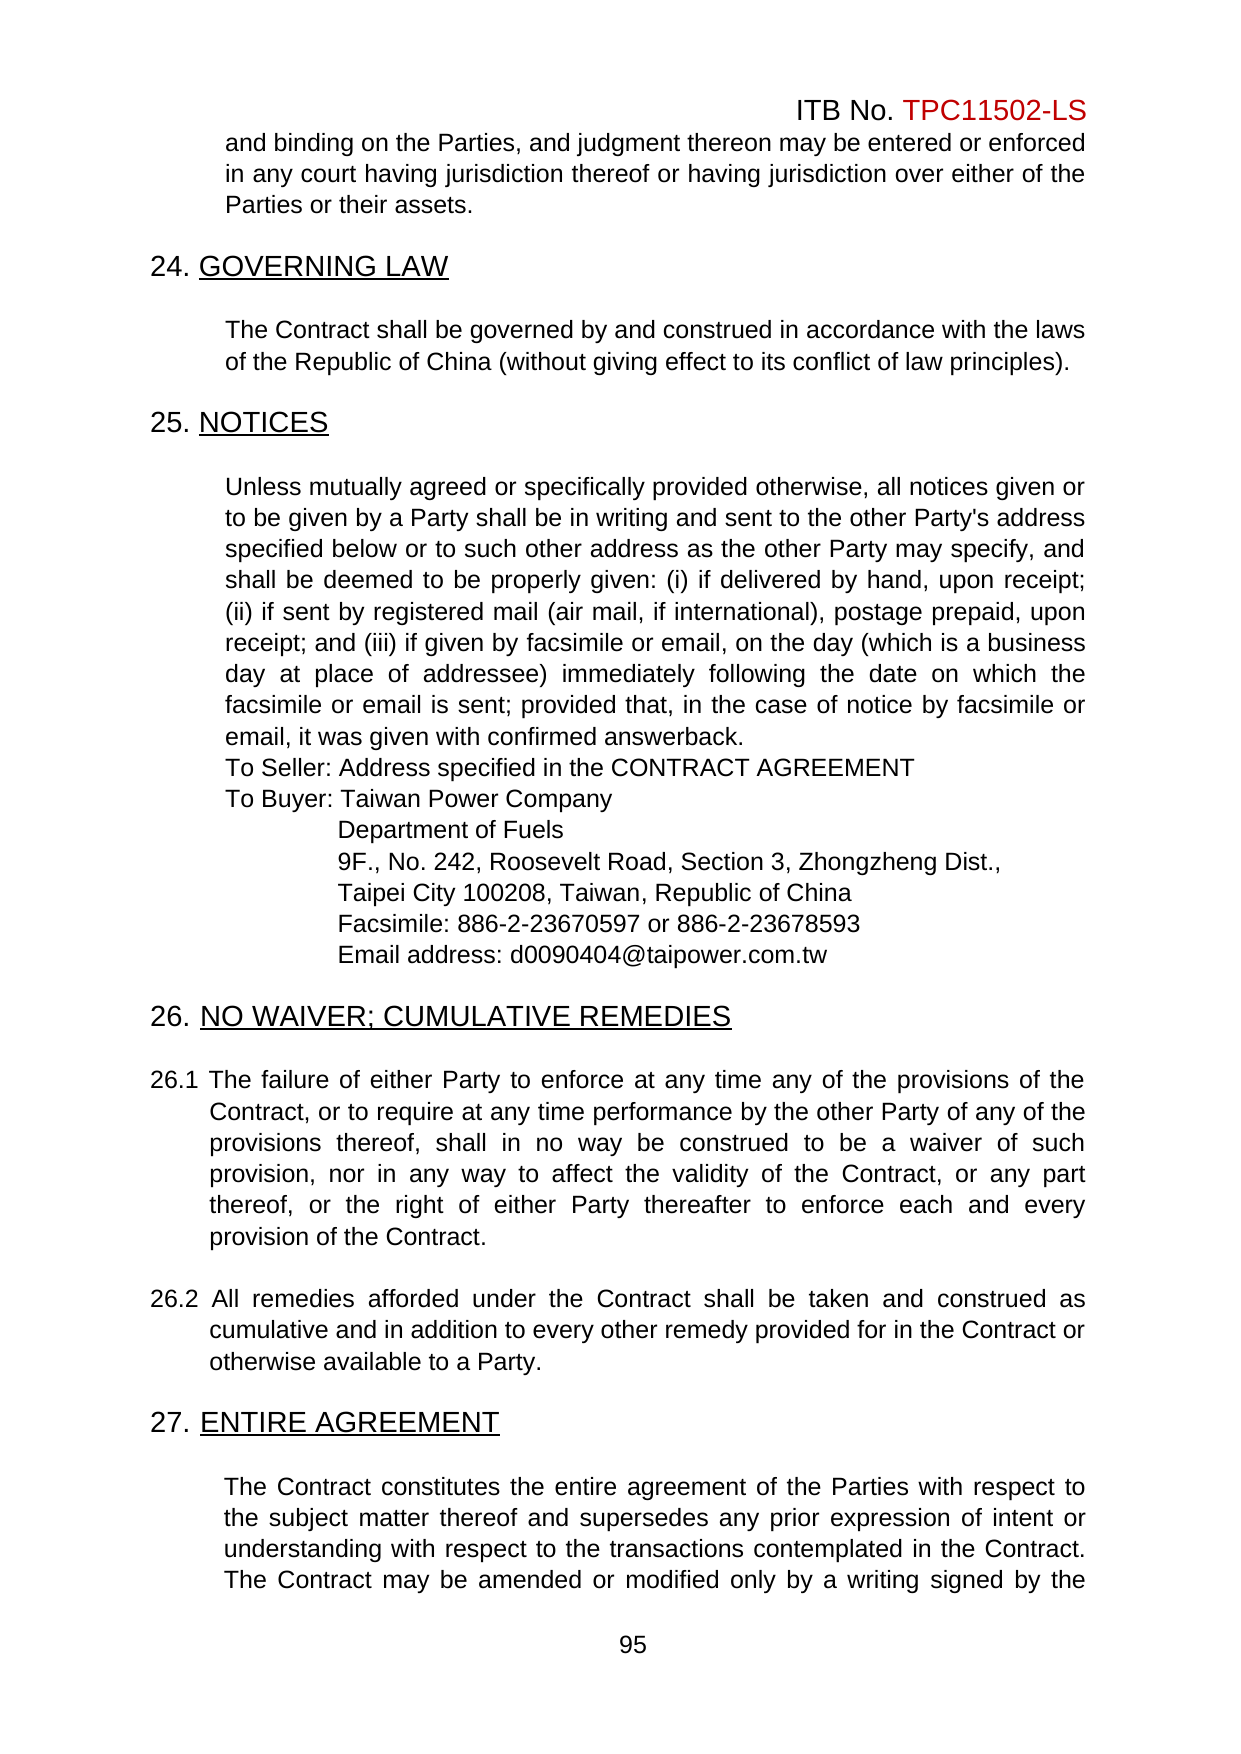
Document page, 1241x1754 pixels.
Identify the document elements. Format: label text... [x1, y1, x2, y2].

text Taipei City 100208, Taiwan, Republic of China [150, 876, 1087, 907]
text 26.1 The failure of either Party to enforce at any time any of the provisions of the Contract, or to require at any time performance by the other Party of any of the provisions thereof, shall in no way be construed to be a waiver of such provision, nor in any way to affect the validity of the Contract, or any part thereof, or the right of either Party thereafter to enforce each and every provision of the Contract. [150, 1064, 1087, 1251]
text and binding on the Parties, and judgment thereon may be entered or enforced in any court having jurisdiction thereof or having jurisdiction over either of the Parties or their assets. [225, 126, 1087, 220]
text Department of Fuels [150, 814, 1087, 845]
text 9F., No. 242, Roosevelt Road, Section 3, Zhongzheng Dist., [150, 845, 1087, 876]
text Facsimile: 886-2-23670597 or 886-2-23678593 [150, 907, 1087, 939]
text To Seller: Address specified in the CONTRACT AGREEMENT [150, 751, 1087, 782]
text 24. GOVERNING LAW [150, 251, 1192, 282]
text Email address: d0090404@taipower.com.tw [150, 939, 1087, 970]
text 27. ENTIRE AGREEMENT [150, 1407, 1192, 1439]
text 26.2 All remedies afforded under the Contract shall be taken and construed as cumulative and in addition to every other remedy provided for in the Contract or otherwise available to a Party. [150, 1282, 1087, 1376]
text The Contract constitutes the entire agreement of the Parties with respect to the subject matter thereof and supersedes any prior expression of intent or understanding with respect to the transactions contemplated in the Contract. The Contract may be amended or modified only by a writing signed by the [224, 1470, 1087, 1595]
text The Contract shall be governed by and construed in accordance with the laws of the Republic of China (without giving effect to its conflict of law principles). [225, 314, 1087, 376]
text Unless mutually agreed or specifically provided otherwise, all notices given or to be given by a Party shall be in writing and sent to the other Party's address specified below or to such other address as the other Party may specify, and shall be deemed to be properly given: (i) if delivered by hand, upon receipt; (ii) if sent by registered mail (air mail, if international), postage prepaid, upon receipt; and (iii) if given by facsimile or email, on the day (which is a business day at place of addressee) immediately following the date on which the facsimile or email is sent; provided that, in the case of notice by facsimile or email, it was given with confirmed answerback. [225, 470, 1087, 751]
text 25. NOTICES [150, 407, 1087, 439]
text To Buyer: Taiwan Power Company [150, 782, 1087, 814]
text 26. NO WAIVER; CUMULATIVE REMEDIES [150, 1001, 1192, 1032]
